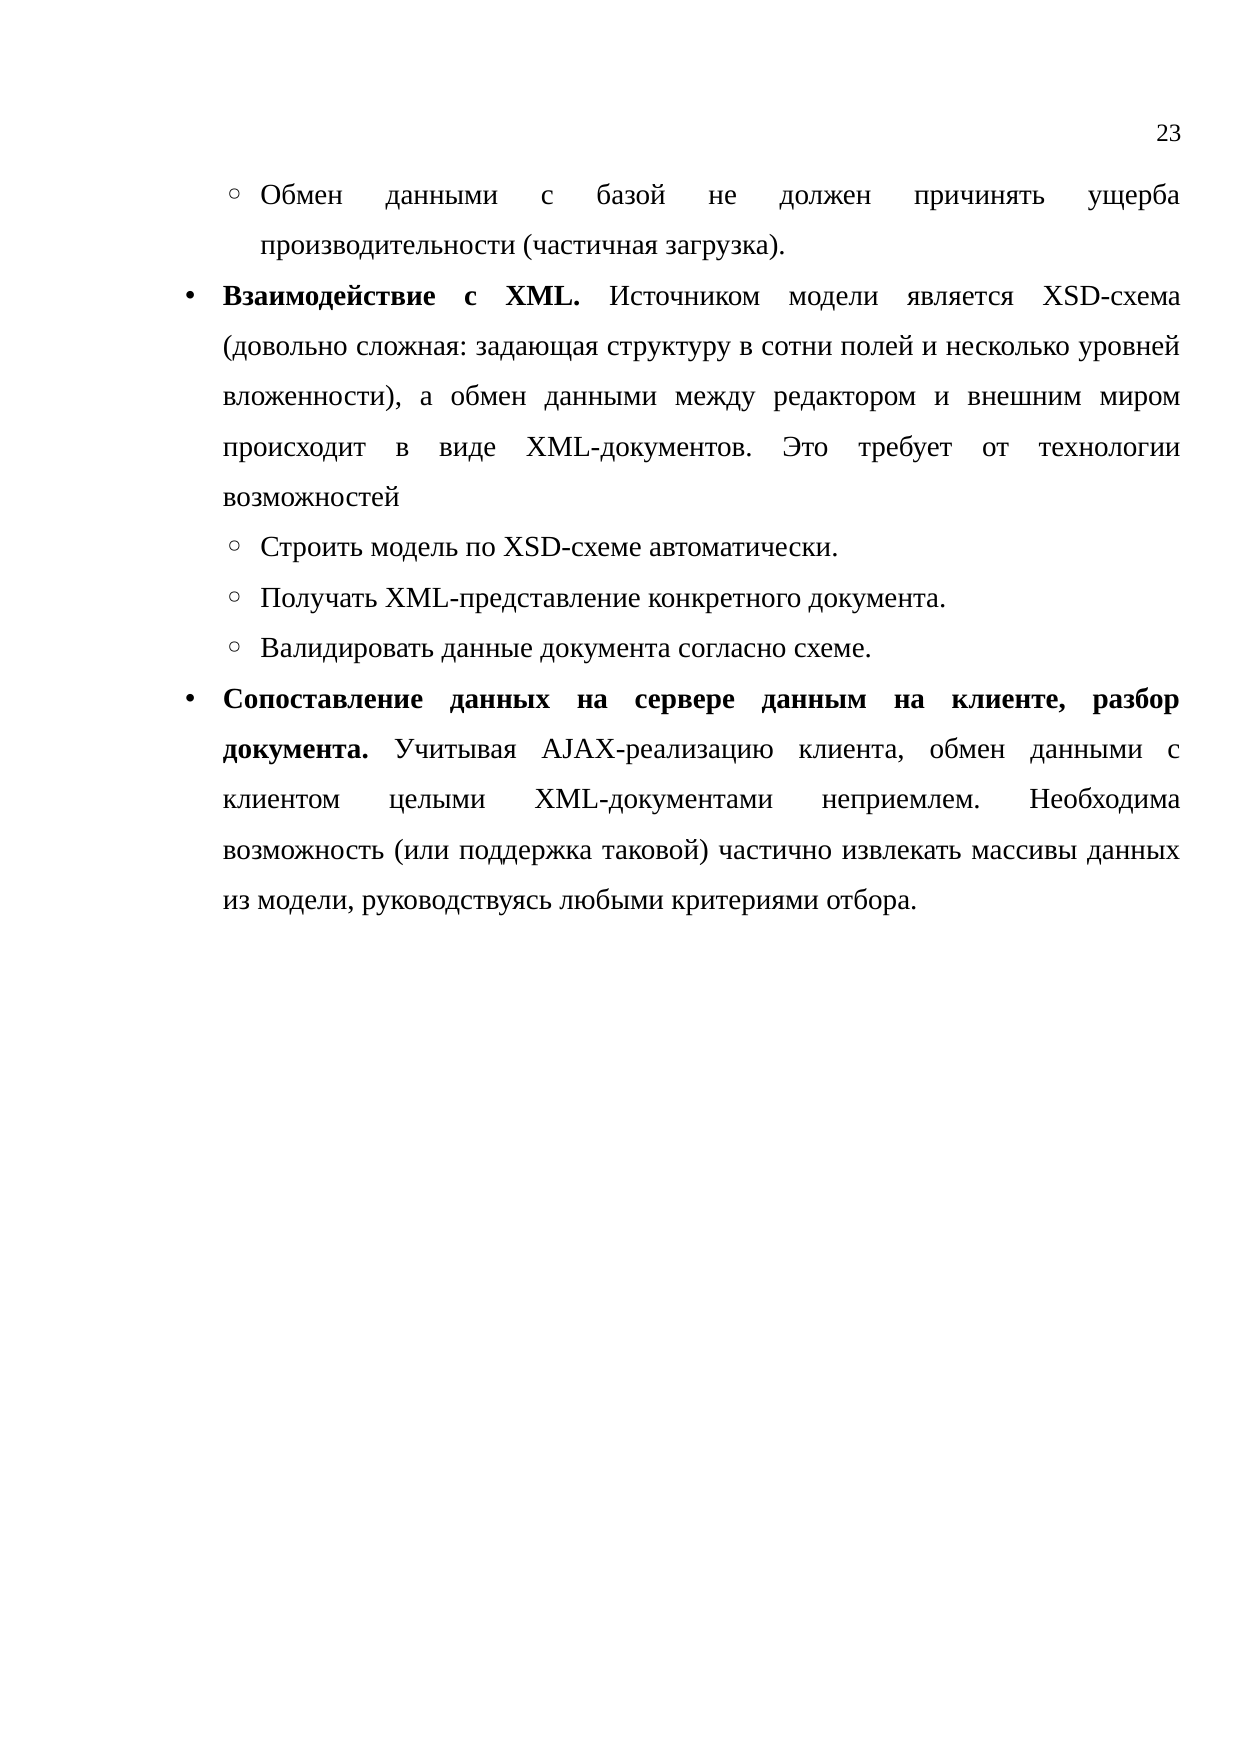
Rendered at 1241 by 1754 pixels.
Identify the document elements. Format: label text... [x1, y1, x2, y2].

list Обмен данными с базой не должен причинять ущерба производительности (частичная загрузка). [223, 177, 1181, 261]
list Получать XML-представление конкретного документа. [223, 580, 1181, 613]
list Взаимодействие с XML. Источником модели является XSD-схема (довольно сложная: задающая структуру в сотни полей и несколько уровней вложенности), а обмен данными между редактором и внешним миром происходит в виде XML-документов. Это требует от технологии возможностей [185, 278, 1181, 513]
list Валидировать данные документа согласно схеме. [223, 630, 1181, 664]
list Сопоставление данных на сервере данным на клиенте, разбор документа. Учитывая AJAX-реализацию клиента, обмен данными с клиентом целыми XML-документами неприемлем. Необходима возможность (или поддержка таковой) частично извлекать массивы данных из модели, руководствуясь любыми критериями отбора. [185, 681, 1181, 916]
list Строить модель по XSD-схеме автоматически. [223, 529, 1181, 563]
